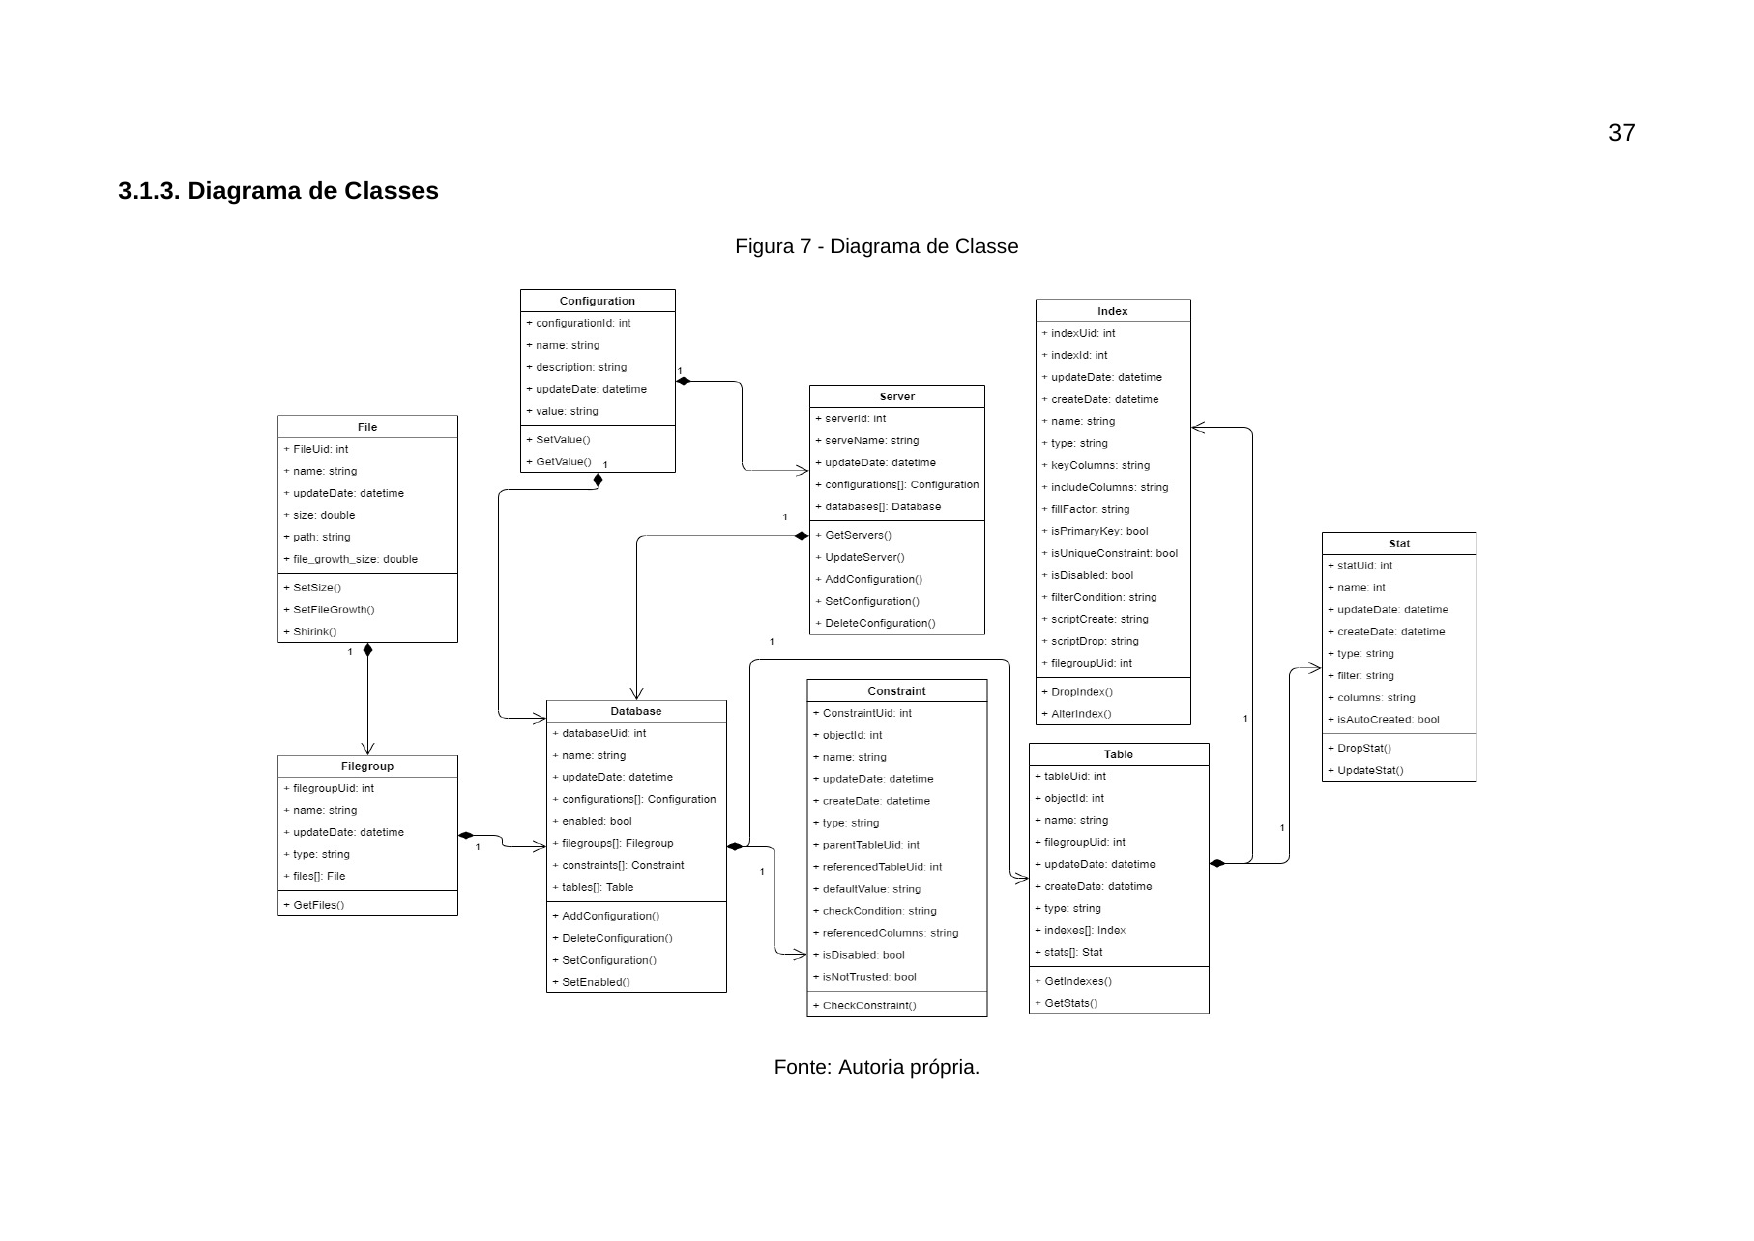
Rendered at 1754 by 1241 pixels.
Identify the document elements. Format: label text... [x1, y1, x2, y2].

text Fonte: Autoria própria. [118, 1019, 1636, 1079]
subtitle 3.1.3. Diagrama de Classes [118, 176, 1636, 205]
picture [277, 289, 1477, 1019]
text Figura 7 - Diagrama de Classe [118, 234, 1636, 258]
